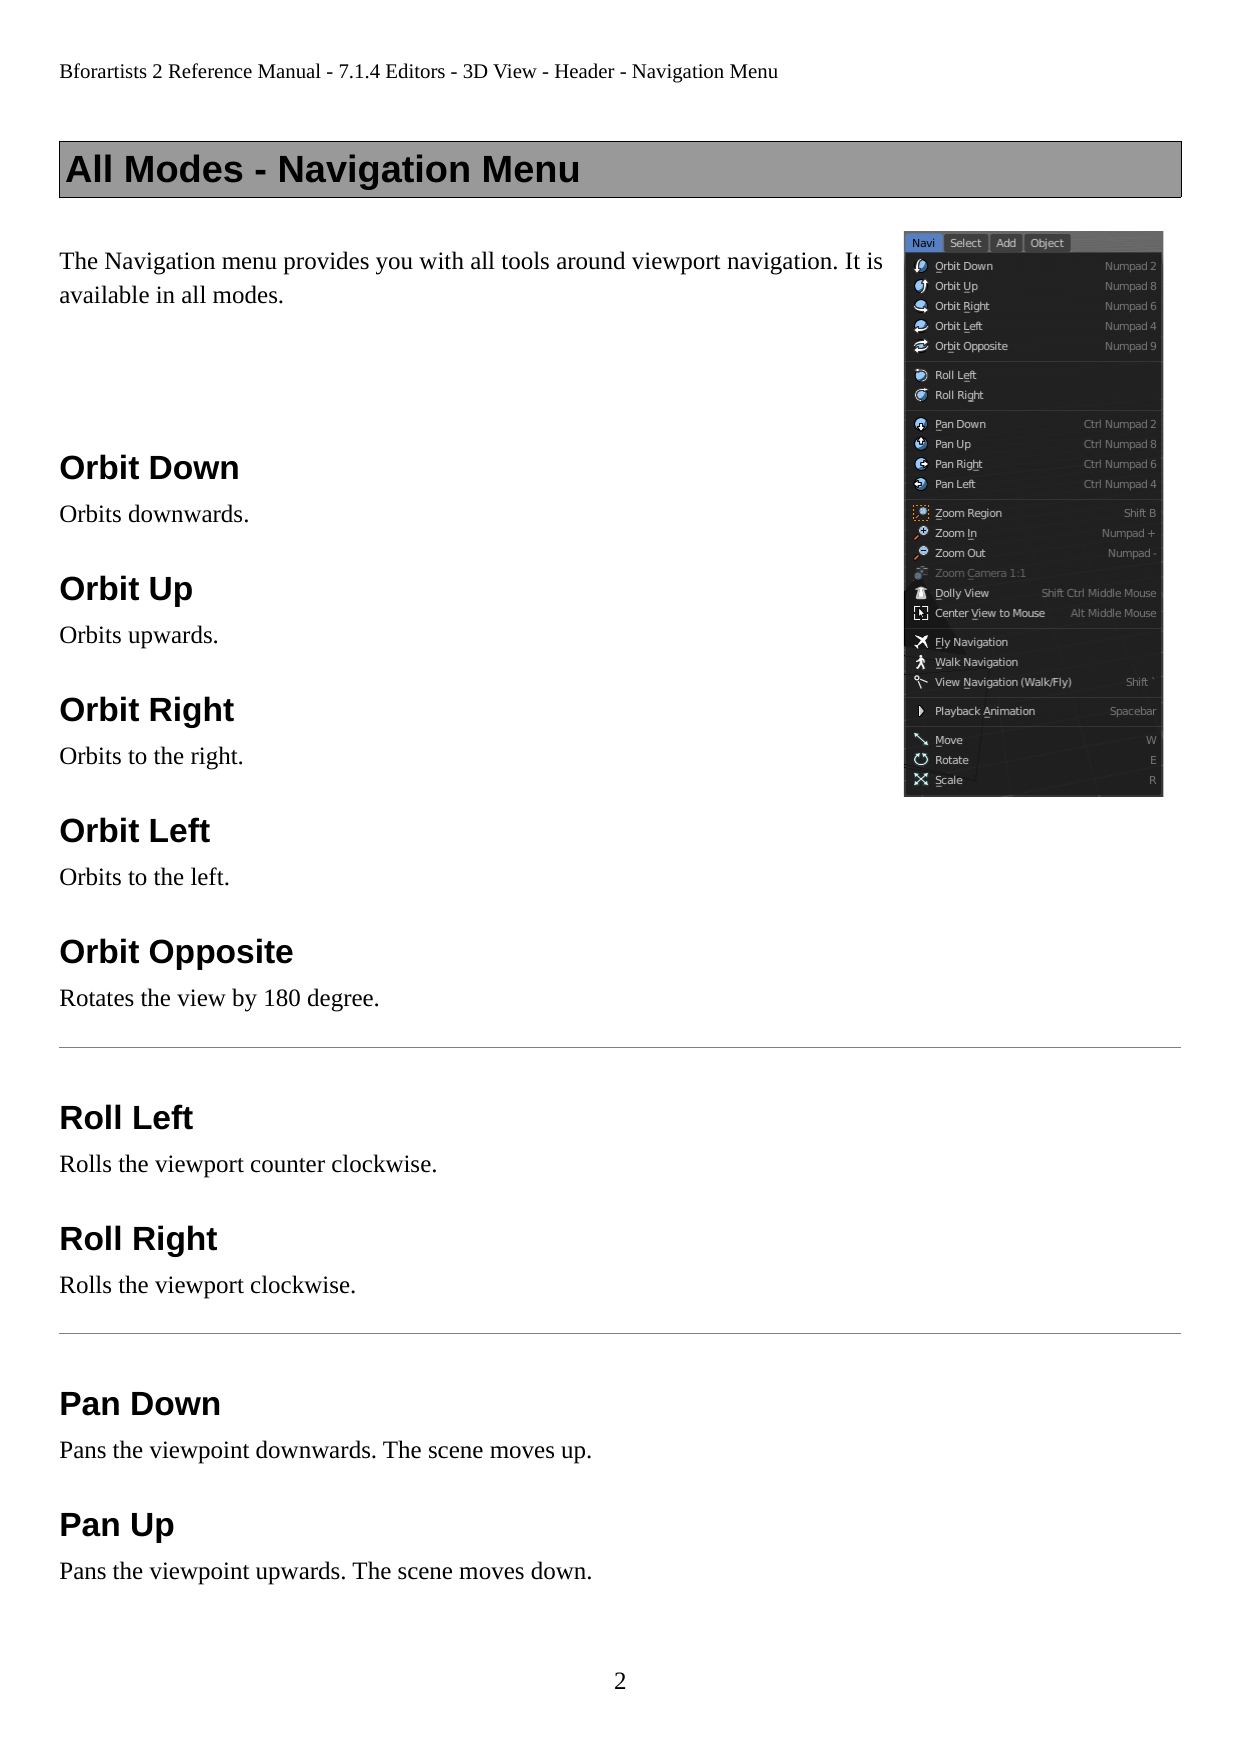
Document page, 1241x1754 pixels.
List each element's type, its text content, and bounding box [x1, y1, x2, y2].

subtitle [1164, 448, 1181, 487]
text Rotates the view by 180 degree. [59, 983, 1181, 1012]
subtitle Roll Left [59, 1098, 1181, 1136]
subtitle Pan Down [59, 1384, 1181, 1422]
text [1164, 741, 1181, 770]
subtitle Orbit Opposite [59, 932, 1181, 971]
text Orbits upwards. [59, 620, 903, 649]
subtitle Orbit Up [59, 569, 903, 608]
text [1164, 499, 1181, 528]
subtitle Orbit Down [59, 448, 903, 487]
subtitle Pan Up [59, 1505, 1181, 1543]
subtitle Orbit Right [59, 690, 903, 729]
table_header All Modes - Navigation Menu [60, 142, 1181, 197]
text Rolls the viewport counter clockwise. [59, 1149, 1181, 1177]
subtitle [1164, 569, 1181, 608]
text Pans the viewpoint upwards. The scene moves down. [59, 1556, 1181, 1585]
subtitle Roll Right [59, 1219, 1181, 1257]
subtitle [1164, 690, 1181, 729]
text Orbits to the right. [59, 741, 903, 770]
subtitle Orbit Left [59, 811, 1181, 850]
text Pans the viewpoint downwards. The scene moves up. [59, 1435, 1181, 1464]
text Rolls the viewport clockwise. [59, 1270, 1181, 1298]
text Orbits to the left. [59, 862, 1181, 891]
text The Navigation menu provides you with all tools around viewport navigation. It is available in all modes. [59, 246, 903, 309]
text Orbits downwards. [59, 499, 903, 528]
picture [903, 231, 1164, 797]
text [1164, 620, 1181, 649]
